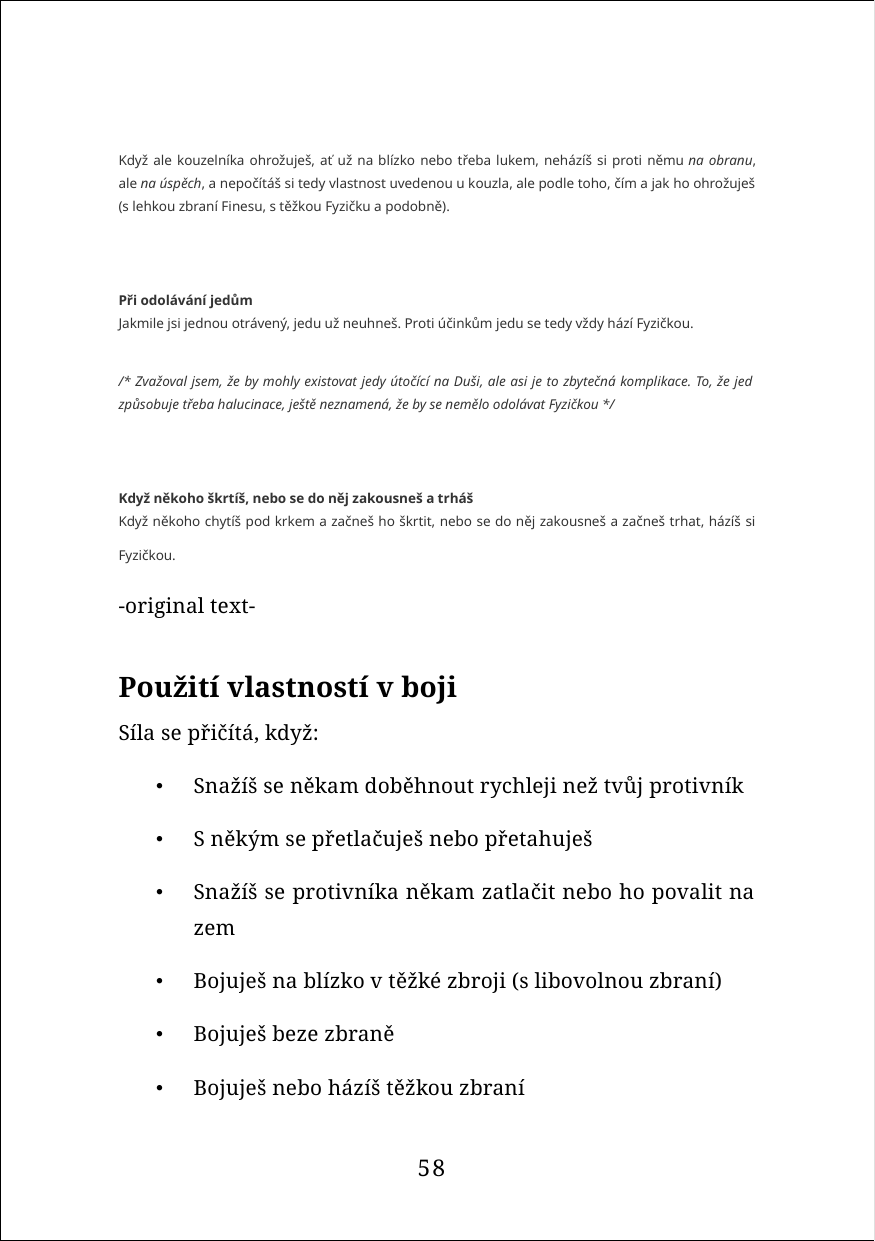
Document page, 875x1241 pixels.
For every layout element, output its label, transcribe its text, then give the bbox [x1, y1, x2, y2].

list Bojuješ beze zbraně [156, 1019, 756, 1048]
list Bojuješ nebo házíš těžkou zbraní [156, 1073, 756, 1101]
text Když ale kouzelníka ohrožuješ, ať už na blízko nebo třeba lukem, neházíš si proti němu na obranu, ale na úspěch, a nepočítáš si tedy vlastnost uvedenou u kouzla, ale podle toho, čím a jak ho ohrožuješ (s lehkou zbraní Finesu, s těžkou Fyzičku a podobně). Při odolávání jedům Jakmile jsi jednou otrávený, jedu už neuhneš. Proti účinkům jedu se tedy vždy hází Fyzičkou. /* Zvažoval jsem, že by mohly existovat jedy útočící na Duši, ale asi je to zbytečná komplikace. To, že jed způsobuje třeba halucinace, ještě neznamená, že by se nemělo odolávat Fyzičkou */ Když někoho škrtíš, nebo se do něj zakousneš a trháš Když někoho chytíš pod krkem a začneš ho škrtit, nebo se do něj zakousneš a začneš trhat, házíš si Fyzičkou. [118, 118, 756, 566]
list Bojuješ na blízko v těžké zbroji (s libovolnou zbraní) [156, 966, 756, 995]
subtitle Použití vlastností v boji [118, 668, 756, 706]
text -original text- [118, 591, 756, 619]
text Síla se přičítá, když: [118, 718, 756, 746]
list S někým se přetlačuješ nebo přetahuješ [156, 824, 756, 853]
list Snažíš se protivníka někam zatlačit nebo ho povalit na zem [156, 877, 756, 941]
list Snažíš se někam doběhnout rychleji než tvůj protivník [156, 771, 756, 799]
